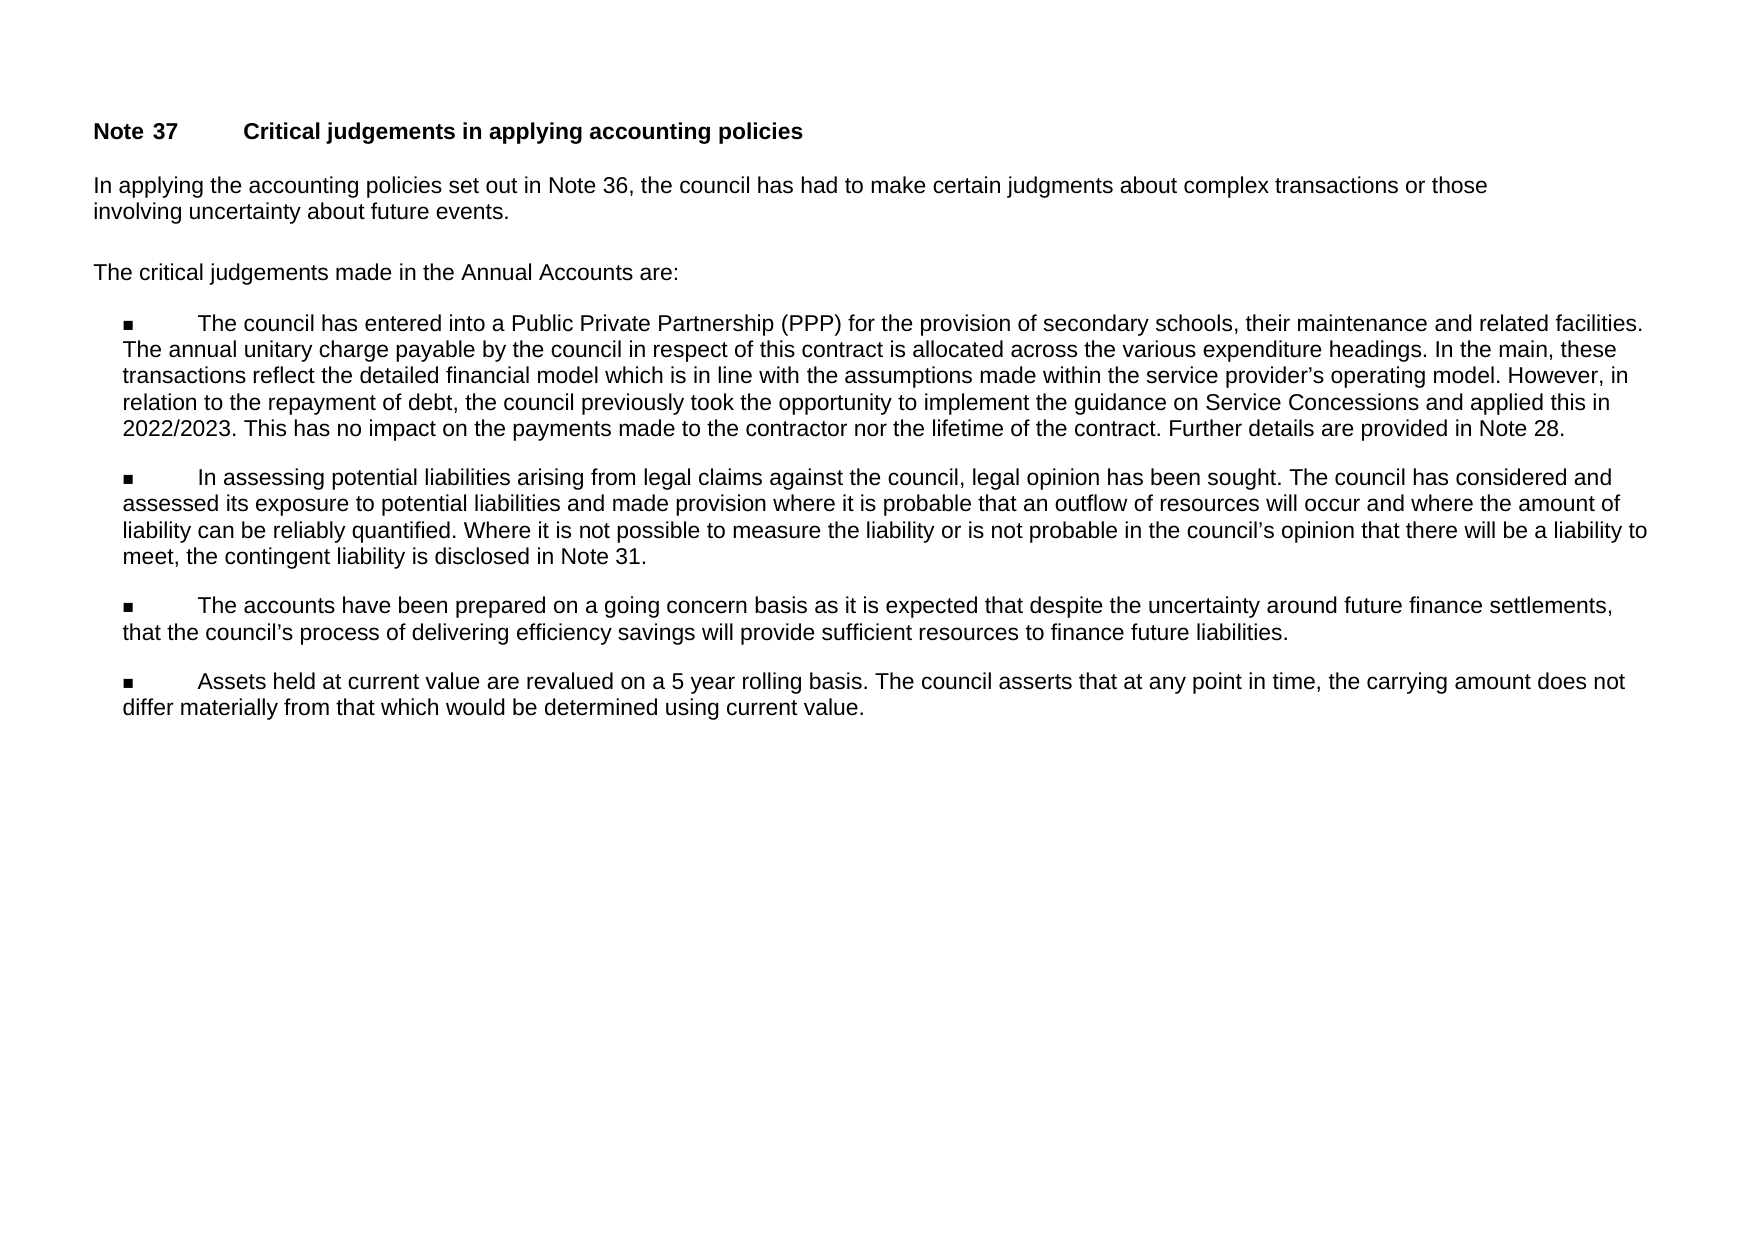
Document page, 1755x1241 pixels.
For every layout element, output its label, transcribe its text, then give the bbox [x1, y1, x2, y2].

text In applying the accounting policies set out in Note 36, the council has had to make certain judgments about complex transactions or those involving uncertainty about future events. [93, 172, 1573, 225]
list Assets held at current value are revalued on a 5 year rolling basis. The council asserts that at any point in time, the carrying amount does not differ materially from that which would be determined using current value. [122, 668, 1654, 721]
text The critical judgements made in the Annual Accounts are: [93, 259, 1710, 286]
list The council has entered into a Public Private Partnership (PPP) for the provision of secondary schools, their maintenance and related facilities. The annual unitary charge payable by the council in respect of this contract is allocated across the various expenditure headings. In the main, these transactions reflect the detailed financial model which is in line with the assumptions made within the service provider’s operating model. However, in relation to the repayment of debt, the council previously took the opportunity to implement the guidance on Service Concessions and applied this in 2022/2023. This has no impact on the payments made to the contractor nor the lifetime of the contract. Further details are provided in Note 28. [122, 309, 1654, 441]
list In assessing potential liabilities arising from legal claims against the council, legal opinion has been sought. The council has considered and assessed its exposure to potential liabilities and made provision where it is probable that an outflow of resources will occur and where the amount of liability can be reliably quantified. Where it is not possible to measure the liability or is not probable in the council’s opinion that there will be a liability to meet, the contingent liability is disclosed in Note 31. [122, 464, 1654, 569]
text Note 37 Critical judgements in applying accounting policies [93, 118, 1710, 144]
list The accounts have been prepared on a going concern basis as it is expected that despite the uncertainty around future finance settlements, that the council’s process of delivering efficiency savings will provide sufficient resources to finance future liabilities. [122, 592, 1654, 645]
